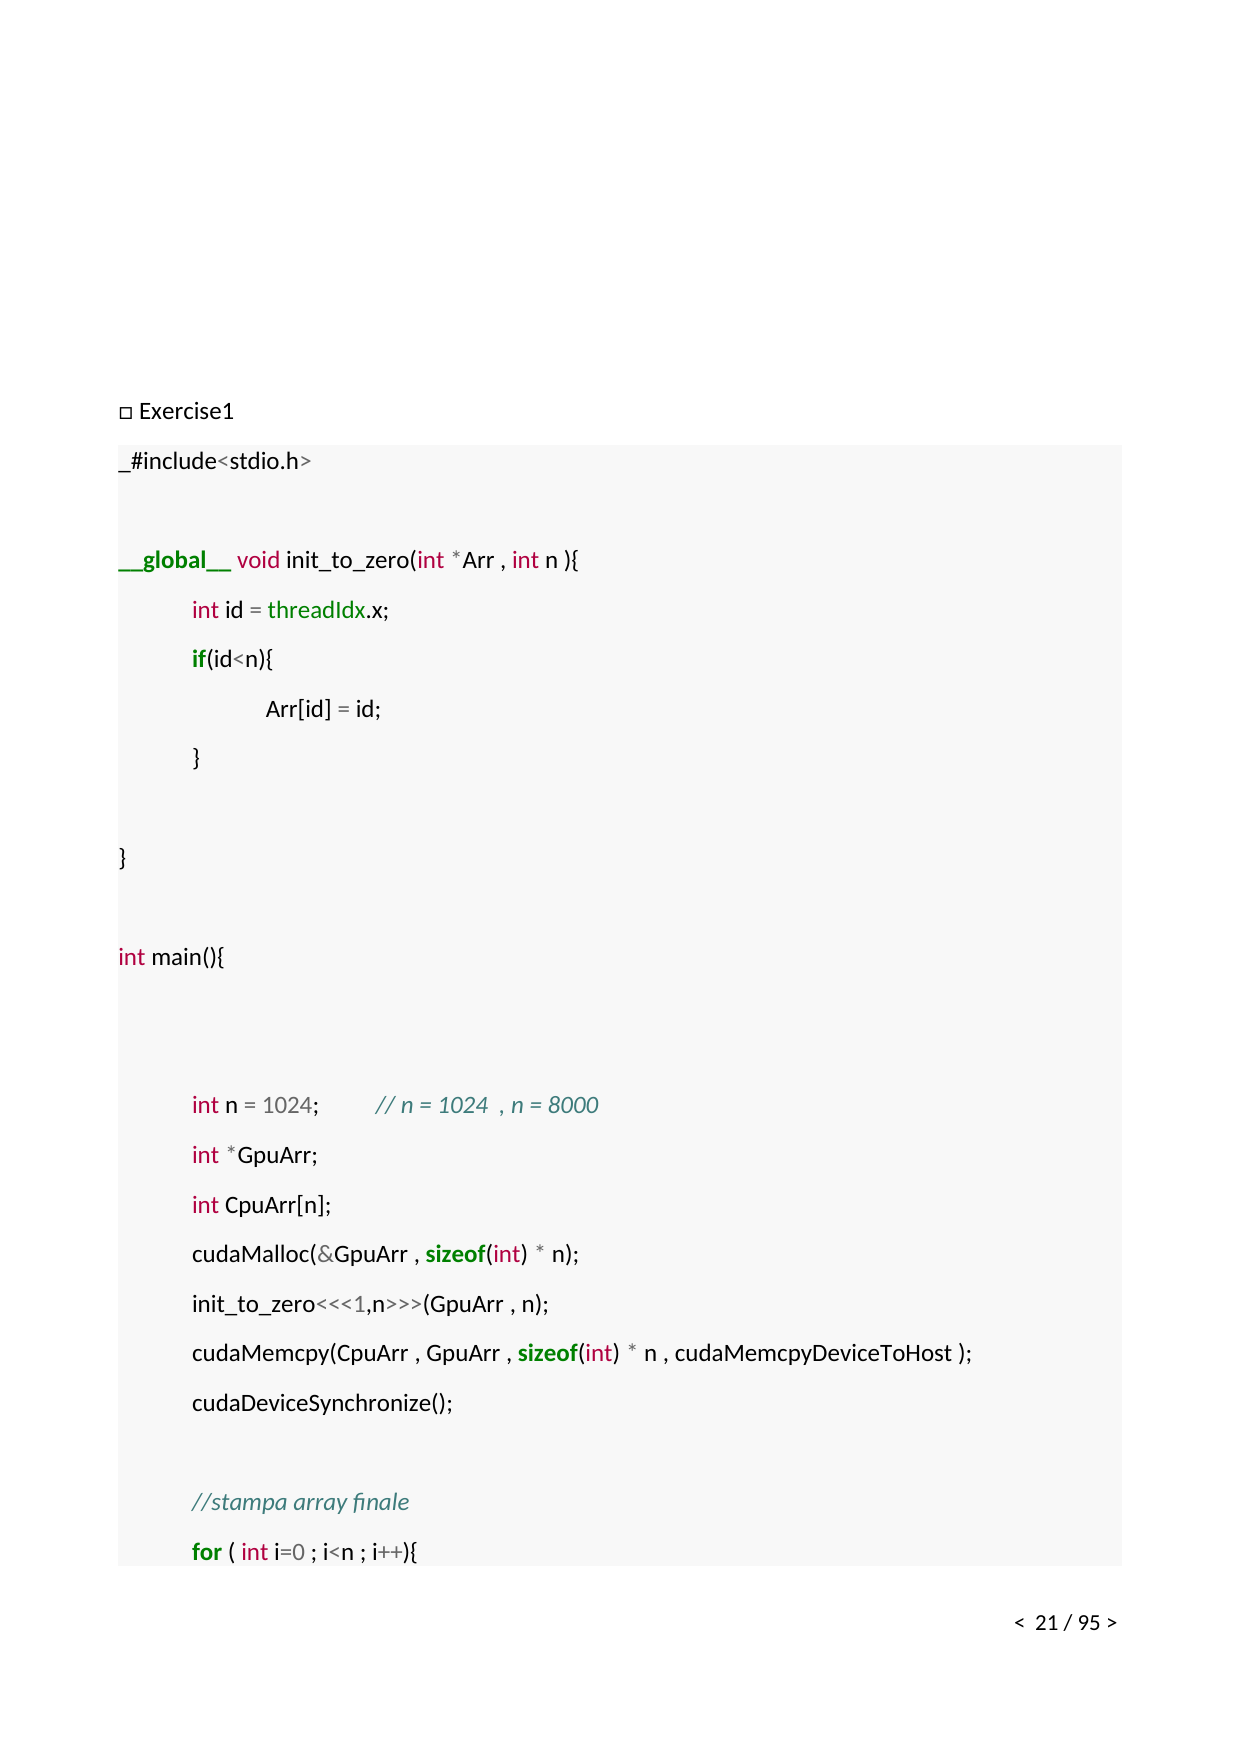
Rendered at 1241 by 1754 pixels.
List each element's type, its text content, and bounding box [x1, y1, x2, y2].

text __global__ void init_to_zero(int *Arr , int n ){ [118, 544, 1122, 575]
text □ Exercise1 [118, 396, 1122, 426]
text _#include<stdio.h> [118, 445, 1122, 476]
text cudaDeviceSynchronize(); [118, 1387, 1122, 1418]
text int n = 1024; // n = 1024 , n = 8000 [118, 1090, 1122, 1120]
text int *GpuArr; [118, 1139, 1122, 1170]
text cudaMemcpy(CpuArr , GpuArr , sizeof(int) * n , cudaMemcpyDeviceToHost ); [118, 1338, 1122, 1368]
text init_to_zero<<<1,n>>>(GpuArr , n); [118, 1288, 1122, 1318]
text int main(){ [118, 941, 1122, 971]
text //stampa array finale [118, 1486, 1122, 1517]
text if(id<n){ [118, 643, 1122, 674]
text int CpuArr[n]; [118, 1189, 1122, 1219]
text } [118, 743, 1122, 773]
text } [118, 842, 1122, 872]
text int id = threadIdx.x; [118, 594, 1122, 624]
text cudaMalloc(&GpuArr , sizeof(int) * n); [118, 1238, 1122, 1269]
text Arr[id] = id; [118, 693, 1122, 723]
text for ( int i=0 ; i<n ; i++){ [118, 1536, 1122, 1566]
